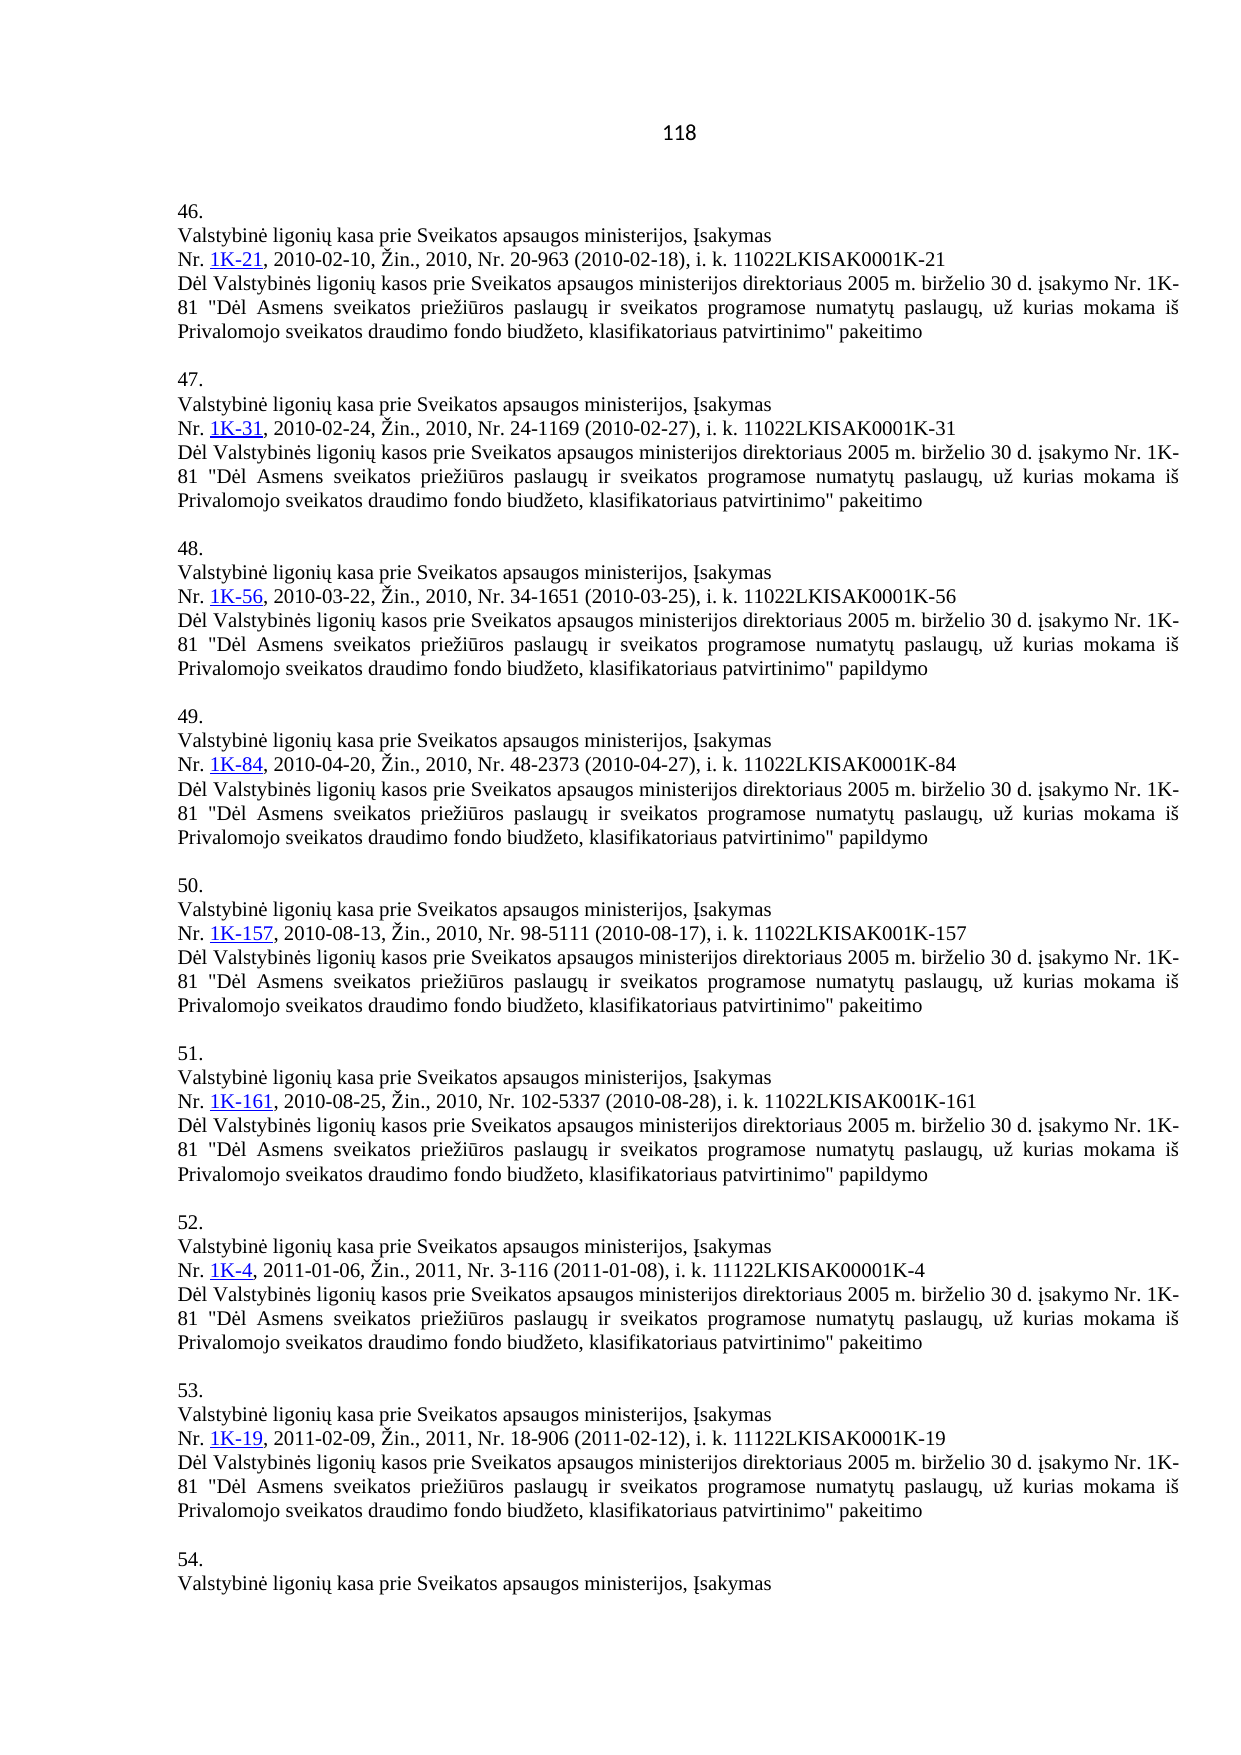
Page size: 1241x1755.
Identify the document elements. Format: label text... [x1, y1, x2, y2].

text Dėl Valstybinės ligonių kasos prie Sveikatos apsaugos ministerijos direktoriaus 2005 m. birželio 30 d. įsakymo Nr. 1K-81 "Dėl Asmens sveikatos priežiūros paslaugų ir sveikatos programose numatytų paslaugų, už kurias mokama iš Privalomojo sveikatos draudimo fondo biudžeto, klasifikatoriaus patvirtinimo" pakeitimo [177, 271, 1181, 343]
text Valstybinė ligonių kasa prie Sveikatos apsaugos ministerijos, Įsakymas [177, 1234, 1181, 1258]
text 54. [177, 1546, 1181, 1571]
text 47. [177, 367, 1181, 391]
text Valstybinė ligonių kasa prie Sveikatos apsaugos ministerijos, Įsakymas [177, 391, 1181, 416]
text Dėl Valstybinės ligonių kasos prie Sveikatos apsaugos ministerijos direktoriaus 2005 m. birželio 30 d. įsakymo Nr. 1K-81 "Dėl Asmens sveikatos priežiūros paslaugų ir sveikatos programose numatytų paslaugų, už kurias mokama iš Privalomojo sveikatos draudimo fondo biudžeto, klasifikatoriaus patvirtinimo" pakeitimo [177, 1450, 1181, 1522]
text Dėl Valstybinės ligonių kasos prie Sveikatos apsaugos ministerijos direktoriaus 2005 m. birželio 30 d. įsakymo Nr. 1K-81 "Dėl Asmens sveikatos priežiūros paslaugų ir sveikatos programose numatytų paslaugų, už kurias mokama iš Privalomojo sveikatos draudimo fondo biudžeto, klasifikatoriaus patvirtinimo" pakeitimo [177, 1282, 1181, 1354]
text Valstybinė ligonių kasa prie Sveikatos apsaugos ministerijos, Įsakymas [177, 1571, 1181, 1594]
text 49. [177, 704, 1181, 728]
text Nr. 1K-161, 2010-08-25, Žin., 2010, Nr. 102-5337 (2010-08-28), i. k. 11022LKISAK001K-161 [177, 1089, 1181, 1113]
text Nr. 1K-19, 2011-02-09, Žin., 2011, Nr. 18-906 (2011-02-12), i. k. 11122LKISAK0001K-19 [177, 1426, 1181, 1450]
text 53. [177, 1378, 1181, 1402]
text Dėl Valstybinės ligonių kasos prie Sveikatos apsaugos ministerijos direktoriaus 2005 m. birželio 30 d. įsakymo Nr. 1K-81 "Dėl Asmens sveikatos priežiūros paslaugų ir sveikatos programose numatytų paslaugų, už kurias mokama iš Privalomojo sveikatos draudimo fondo biudžeto, klasifikatoriaus patvirtinimo" papildymo [177, 1113, 1181, 1186]
text Dėl Valstybinės ligonių kasos prie Sveikatos apsaugos ministerijos direktoriaus 2005 m. birželio 30 d. įsakymo Nr. 1K-81 "Dėl Asmens sveikatos priežiūros paslaugų ir sveikatos programose numatytų paslaugų, už kurias mokama iš Privalomojo sveikatos draudimo fondo biudžeto, klasifikatoriaus patvirtinimo" papildymo [177, 776, 1181, 849]
text Dėl Valstybinės ligonių kasos prie Sveikatos apsaugos ministerijos direktoriaus 2005 m. birželio 30 d. įsakymo Nr. 1K-81 "Dėl Asmens sveikatos priežiūros paslaugų ir sveikatos programose numatytų paslaugų, už kurias mokama iš Privalomojo sveikatos draudimo fondo biudžeto, klasifikatoriaus patvirtinimo" pakeitimo [177, 945, 1181, 1017]
text Valstybinė ligonių kasa prie Sveikatos apsaugos ministerijos, Įsakymas [177, 223, 1181, 247]
text Nr. 1K-31, 2010-02-24, Žin., 2010, Nr. 24-1169 (2010-02-27), i. k. 11022LKISAK0001K-31 [177, 416, 1181, 439]
text 50. [177, 873, 1181, 897]
text 52. [177, 1209, 1181, 1234]
text 46. [177, 199, 1181, 223]
text Valstybinė ligonių kasa prie Sveikatos apsaugos ministerijos, Įsakymas [177, 728, 1181, 752]
text Nr. 1K-4, 2011-01-06, Žin., 2011, Nr. 3-116 (2011-01-08), i. k. 11122LKISAK00001K-4 [177, 1258, 1181, 1282]
text Nr. 1K-21, 2010-02-10, Žin., 2010, Nr. 20-963 (2010-02-18), i. k. 11022LKISAK0001K-21 [177, 247, 1181, 271]
text Valstybinė ligonių kasa prie Sveikatos apsaugos ministerijos, Įsakymas [177, 1402, 1181, 1426]
text Dėl Valstybinės ligonių kasos prie Sveikatos apsaugos ministerijos direktoriaus 2005 m. birželio 30 d. įsakymo Nr. 1K-81 "Dėl Asmens sveikatos priežiūros paslaugų ir sveikatos programose numatytų paslaugų, už kurias mokama iš Privalomojo sveikatos draudimo fondo biudžeto, klasifikatoriaus patvirtinimo" papildymo [177, 608, 1181, 680]
text 51. [177, 1041, 1181, 1065]
text Valstybinė ligonių kasa prie Sveikatos apsaugos ministerijos, Įsakymas [177, 897, 1181, 921]
text 48. [177, 536, 1181, 560]
text Nr. 1K-84, 2010-04-20, Žin., 2010, Nr. 48-2373 (2010-04-27), i. k. 11022LKISAK0001K-84 [177, 752, 1181, 776]
text Nr. 1K-56, 2010-03-22, Žin., 2010, Nr. 34-1651 (2010-03-25), i. k. 11022LKISAK0001K-56 [177, 584, 1181, 608]
text Dėl Valstybinės ligonių kasos prie Sveikatos apsaugos ministerijos direktoriaus 2005 m. birželio 30 d. įsakymo Nr. 1K-81 "Dėl Asmens sveikatos priežiūros paslaugų ir sveikatos programose numatytų paslaugų, už kurias mokama iš Privalomojo sveikatos draudimo fondo biudžeto, klasifikatoriaus patvirtinimo" pakeitimo [177, 439, 1181, 512]
text Valstybinė ligonių kasa prie Sveikatos apsaugos ministerijos, Įsakymas [177, 1065, 1181, 1089]
text Nr. 1K-157, 2010-08-13, Žin., 2010, Nr. 98-5111 (2010-08-17), i. k. 11022LKISAK001K-157 [177, 921, 1181, 945]
text Valstybinė ligonių kasa prie Sveikatos apsaugos ministerijos, Įsakymas [177, 560, 1181, 584]
